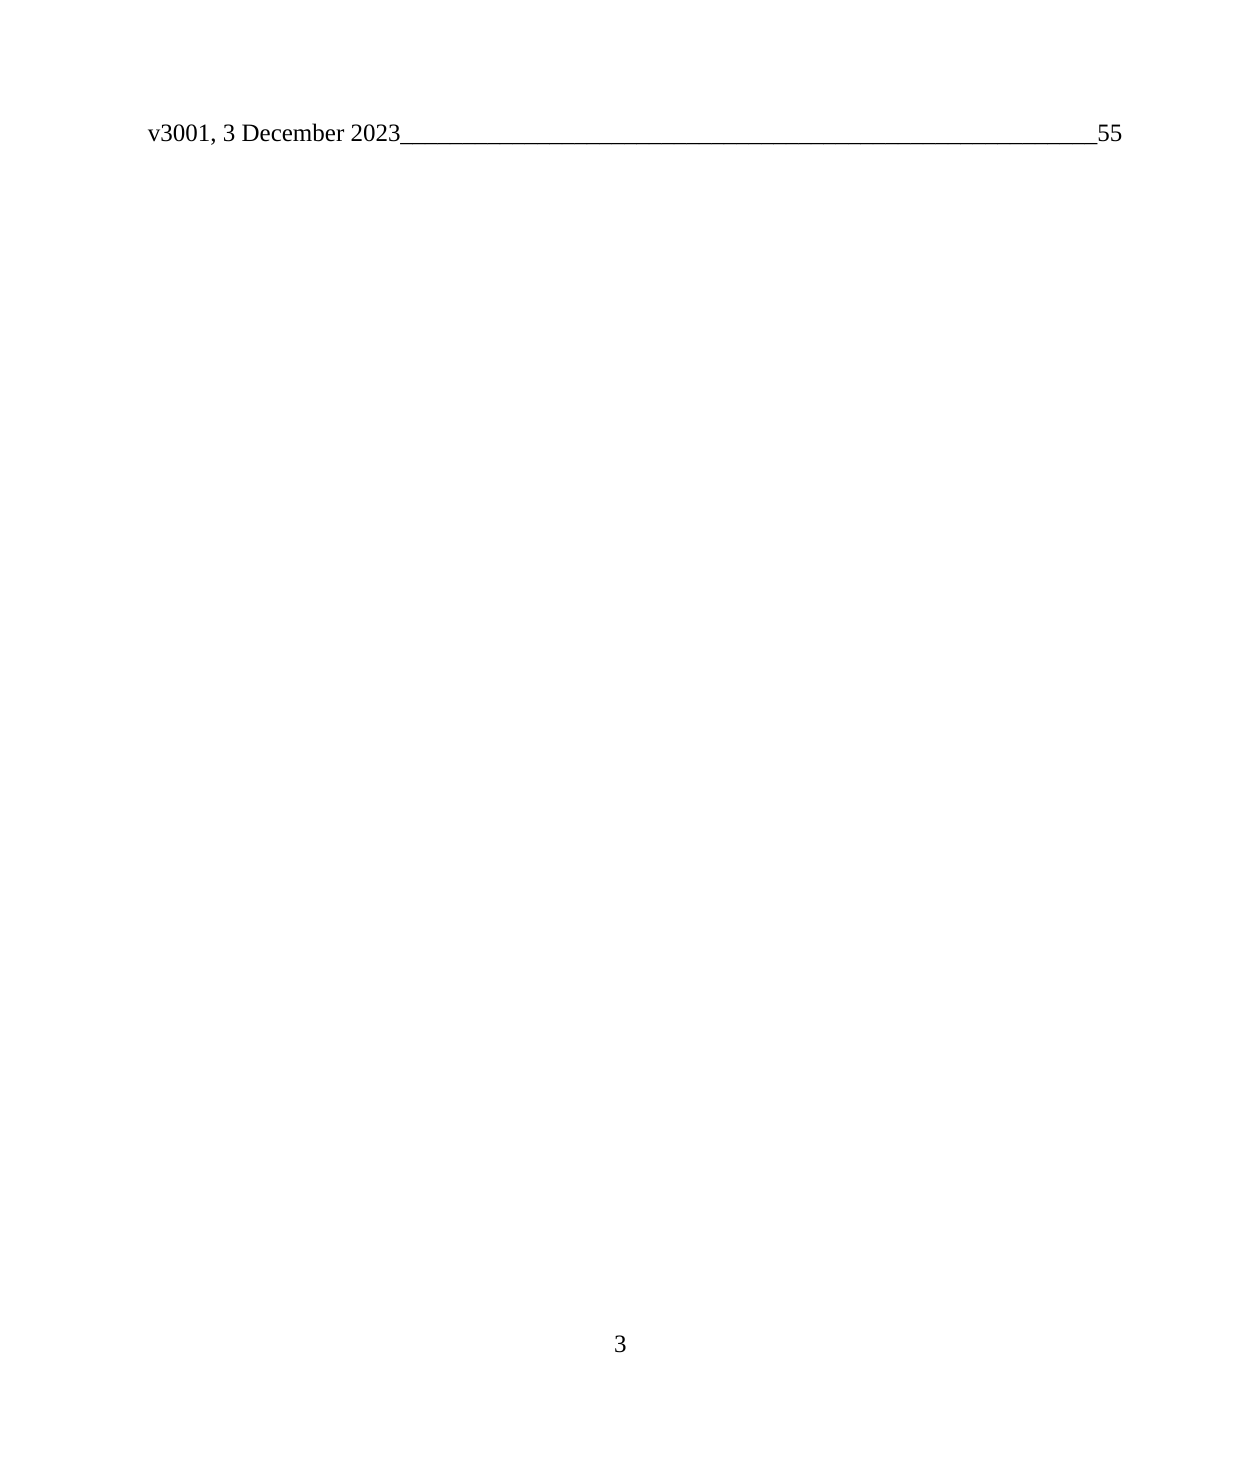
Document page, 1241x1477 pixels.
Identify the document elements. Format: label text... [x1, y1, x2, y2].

text v3001, 3 December 2023 55 [148, 118, 1122, 147]
